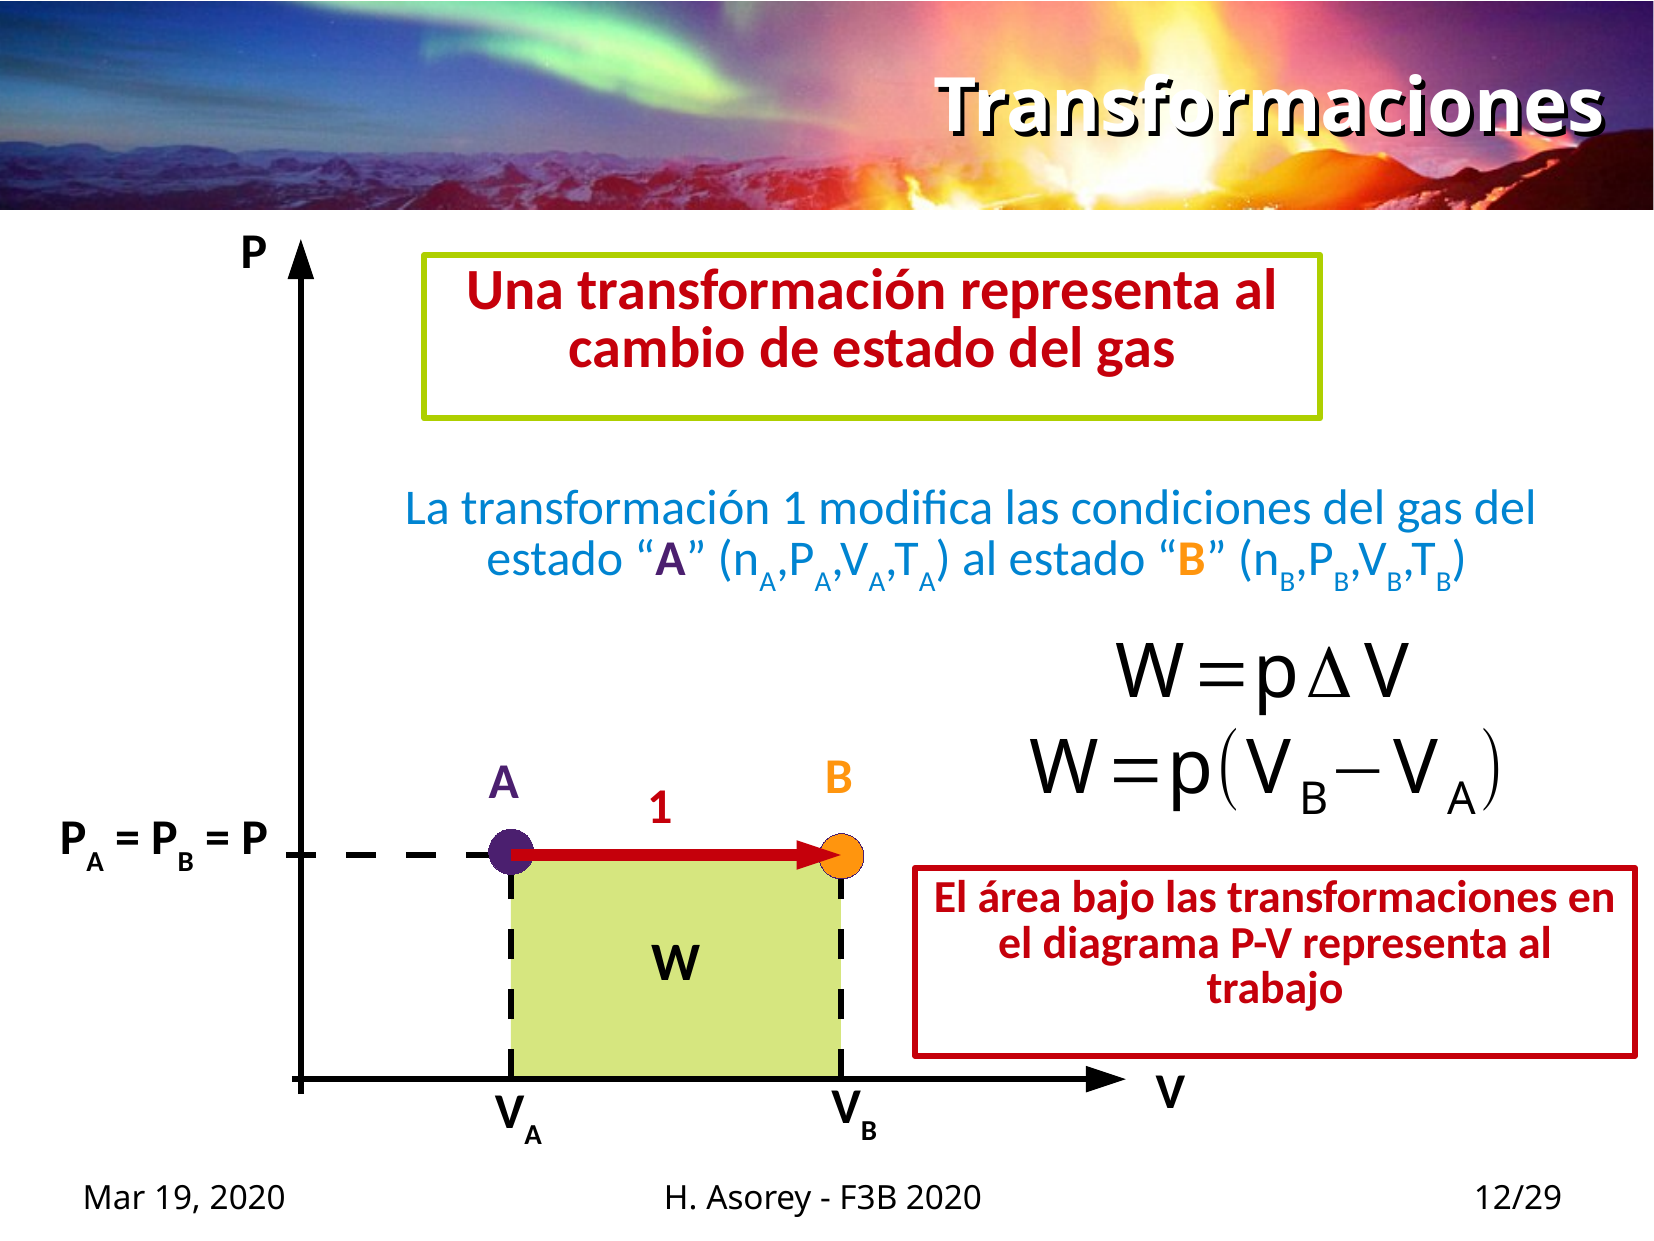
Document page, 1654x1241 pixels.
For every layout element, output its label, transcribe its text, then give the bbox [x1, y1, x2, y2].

text_box W [510, 861, 841, 1076]
text_box Una transformación representa al cambio de estado del gas [424, 255, 1321, 419]
text_box VB [816, 1079, 892, 1166]
text_box 1 [632, 779, 688, 856]
text_box P [225, 224, 282, 301]
text_box La transformación 1 modifica las condiciones del gas del estado “A” (nA,PA,VA,TA) al estado “B” (nB,PB,VB,TB) [390, 480, 1569, 628]
text_box B [810, 749, 868, 826]
text_box VA [480, 1083, 557, 1171]
chart [1020, 624, 1512, 827]
text_box [820, 833, 864, 879]
text_box [488, 829, 534, 875]
text_box El área bajo las transformaciones en el diagrama P-V representa al trabajo [915, 867, 1636, 1056]
text_box A [473, 753, 534, 830]
text_box PA = PB = P [45, 810, 283, 897]
text_box V [1140, 1064, 1201, 1141]
title Transformaciones [45, 15, 1606, 191]
picture [0, 1, 1654, 210]
